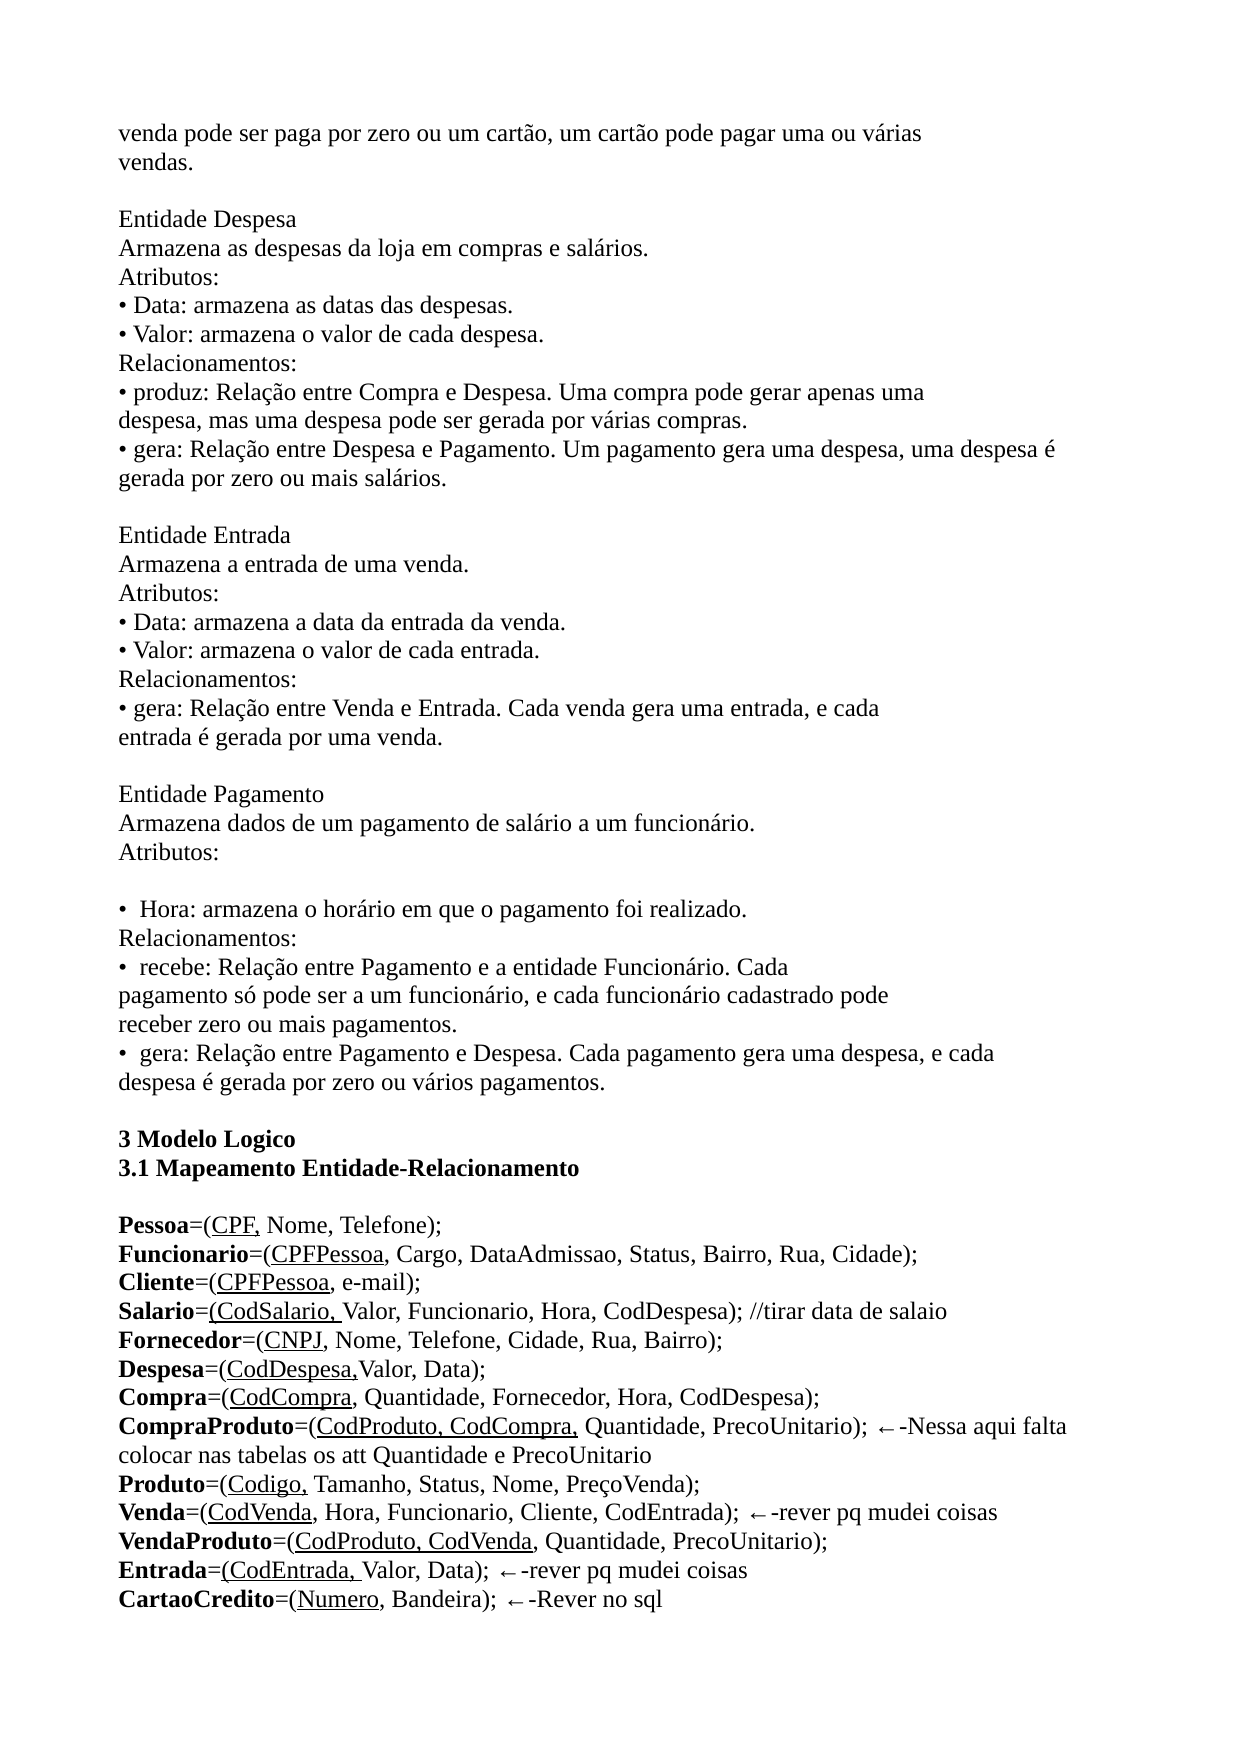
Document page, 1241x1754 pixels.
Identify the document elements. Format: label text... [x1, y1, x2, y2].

text Relacionamentos: [118, 664, 1122, 693]
text Relacionamentos: [118, 348, 1122, 377]
text Despesa=(CodDespesa,Valor, Data); [118, 1354, 1122, 1382]
text Armazena a entrada de uma venda. [118, 549, 1122, 578]
text CompraProduto=(CodProduto, CodCompra, Quantidade, PrecoUnitario); ←-Nessa aqui falta colocar nas tabelas os att Quantidade e PrecoUnitario [118, 1411, 1122, 1469]
text • Hora: armazena o horário em que o pagamento foi realizado. [118, 894, 1122, 923]
text venda pode ser paga por zero ou um cartão, um cartão pode pagar uma ou várias [118, 118, 1122, 147]
text Pessoa=(CPF, Nome, Telefone); [118, 1210, 1122, 1239]
text Venda=(CodVenda, Hora, Funcionario, Cliente, CodEntrada); ←-rever pq mudei coisas [118, 1497, 1122, 1526]
text Entidade Pagamento [118, 779, 1122, 808]
text Funcionario=(CPFPessoa, Cargo, DataAdmissao, Status, Bairro, Rua, Cidade); [118, 1239, 1122, 1267]
text • Valor: armazena o valor de cada entrada. [118, 636, 1122, 664]
text Atributos: [118, 578, 1122, 607]
text • produz: Relação entre Compra e Despesa. Uma compra pode gerar apenas uma [118, 377, 1122, 406]
text 3 Modelo Logico [118, 1124, 1122, 1153]
text Atributos: [118, 262, 1122, 291]
text pagamento só pode ser a um funcionário, e cada funcionário cadastrado pode [118, 981, 1122, 1009]
text CartaoCredito=(Numero, Bandeira); ←-Rever no sql [118, 1584, 1122, 1612]
text • Data: armazena a data da entrada da venda. [118, 607, 1122, 636]
text Compra=(CodCompra, Quantidade, Fornecedor, Hora, CodDespesa); [118, 1382, 1122, 1411]
text Armazena dados de um pagamento de salário a um funcionário. [118, 808, 1122, 837]
text Entidade Despesa [118, 204, 1122, 233]
text Fornecedor=(CNPJ, Nome, Telefone, Cidade, Rua, Bairro); [118, 1325, 1122, 1354]
text Salario=(CodSalario, Valor, Funcionario, Hora, CodDespesa); //tirar data de salaio [118, 1296, 1122, 1325]
text • gera: Relação entre Pagamento e Despesa. Cada pagamento gera uma despesa, e cada [118, 1038, 1122, 1067]
text Armazena as despesas da loja em compras e salários. [118, 233, 1122, 262]
text entrada é gerada por uma venda. [118, 722, 1122, 751]
text despesa, mas uma despesa pode ser gerada por várias compras. [118, 406, 1122, 434]
text 3.1 Mapeamento Entidade-Relacionamento [118, 1153, 1122, 1182]
text • recebe: Relação entre Pagamento e a entidade Funcionário. Cada [118, 952, 1122, 981]
text vendas. [118, 147, 1122, 176]
text Entidade Entrada [118, 521, 1122, 549]
text VendaProduto=(CodProduto, CodVenda, Quantidade, PrecoUnitario); [118, 1526, 1122, 1555]
text Entrada=(CodEntrada, Valor, Data); ←-rever pq mudei coisas [118, 1555, 1122, 1584]
text • gera: Relação entre Despesa e Pagamento. Um pagamento gera uma despesa, uma despesa é gerada por zero ou mais salários. [118, 434, 1122, 492]
text • Data: armazena as datas das despesas. [118, 291, 1122, 319]
text • gera: Relação entre Venda e Entrada. Cada venda gera uma entrada, e cada [118, 693, 1122, 722]
text receber zero ou mais pagamentos. [118, 1009, 1122, 1038]
text Produto=(Codigo, Tamanho, Status, Nome, PreçoVenda); [118, 1469, 1122, 1497]
text Relacionamentos: [118, 923, 1122, 952]
text Atributos: [118, 837, 1122, 866]
text • Valor: armazena o valor de cada despesa. [118, 319, 1122, 348]
text despesa é gerada por zero ou vários pagamentos. [118, 1067, 1122, 1096]
text Cliente=(CPFPessoa, e-mail); [118, 1267, 1122, 1296]
